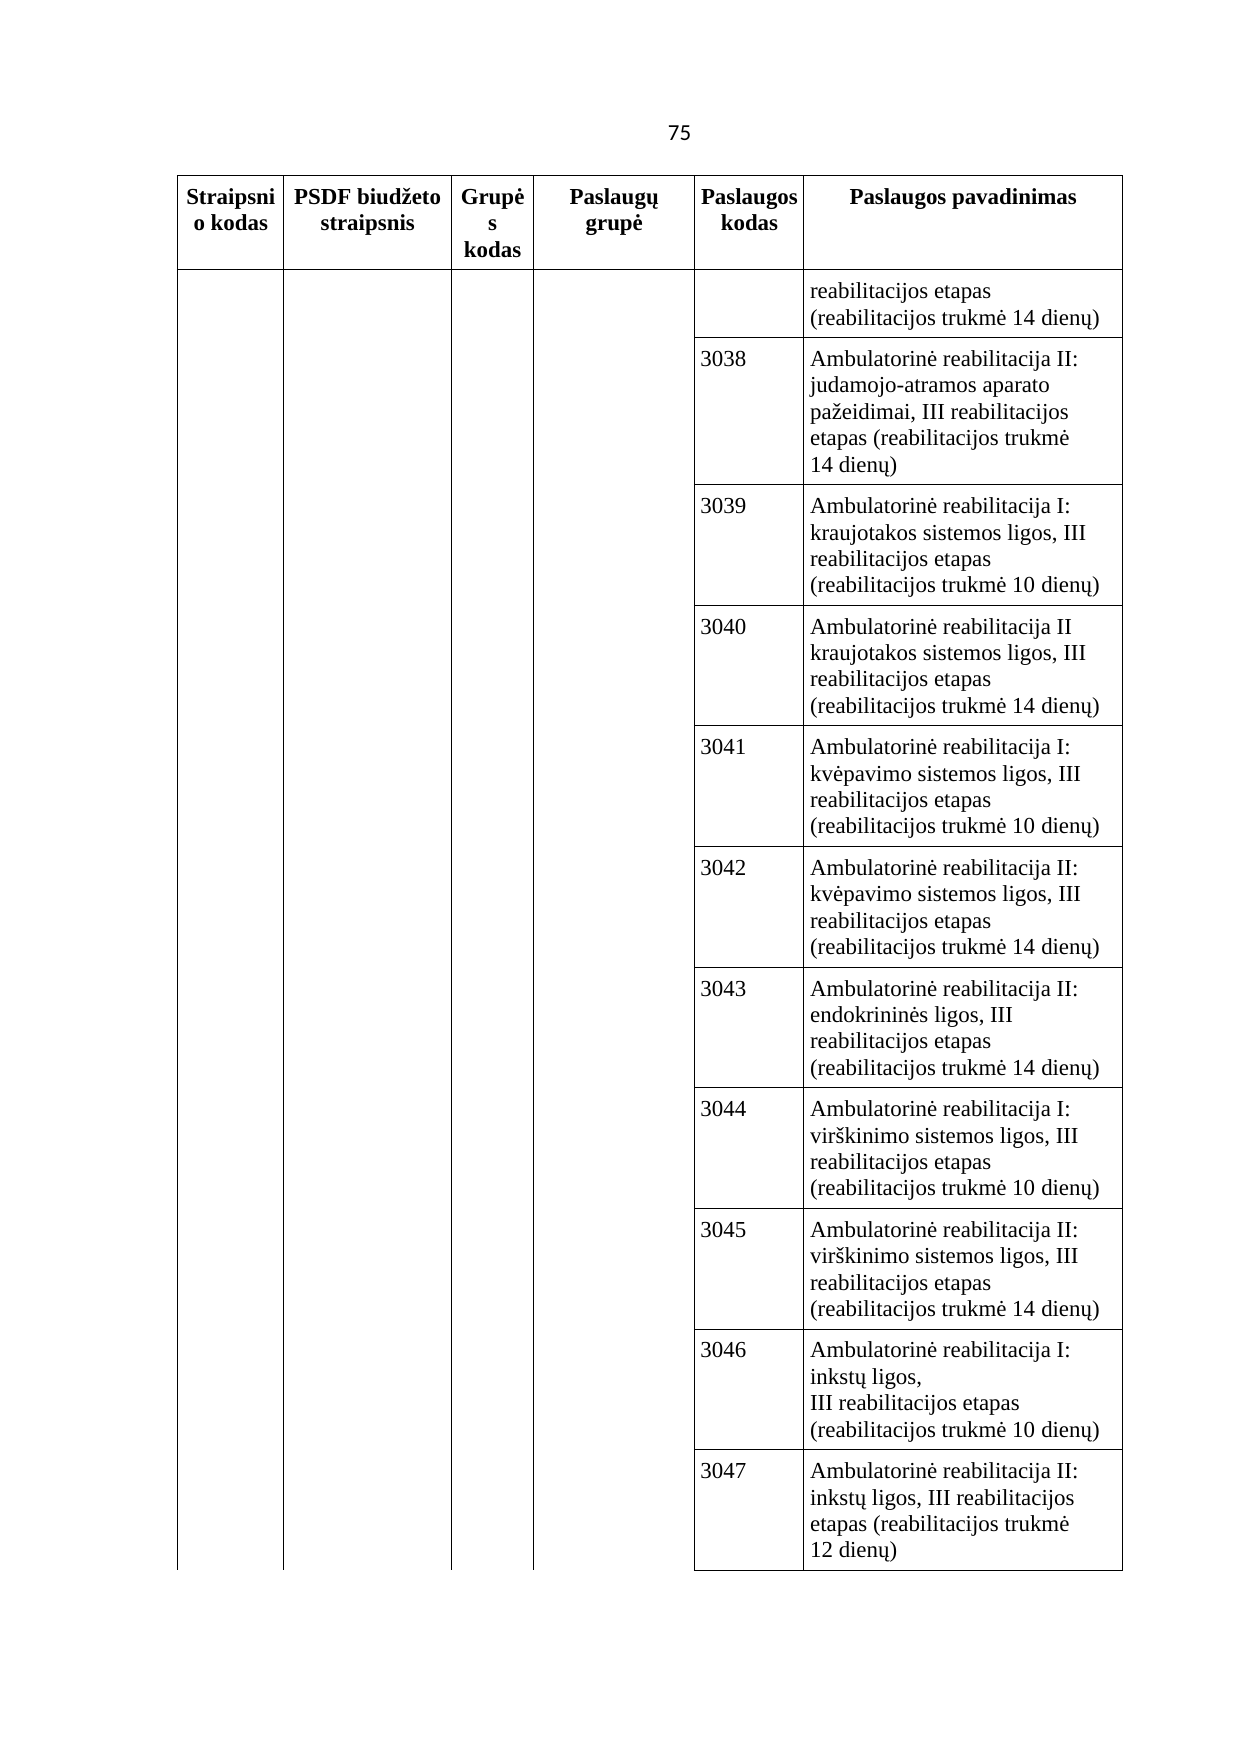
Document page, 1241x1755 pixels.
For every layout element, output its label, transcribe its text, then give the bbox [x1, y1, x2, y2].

table_cell [534, 1449, 694, 1570]
table_cell Ambulatorinė reabilitacija I: virškinimo sistemos ligos, III reabilitacijos etapas (reabilitacijos trukmė 10 dienų) [804, 1088, 1122, 1208]
table_cell [284, 337, 451, 484]
table_cell [178, 1449, 283, 1570]
table_cell [284, 270, 451, 337]
table_cell [534, 725, 694, 846]
table_cell [284, 484, 451, 605]
table_cell [178, 1087, 283, 1208]
table_cell [178, 967, 283, 1087]
table_cell [452, 270, 533, 337]
table_cell Ambulatorinė reabilitacija I: kraujotakos sistemos ligos, III reabilitacijos etapas (reabilitacijos trukmė 10 dienų) [804, 485, 1122, 605]
table_header Straipsnio kodas [178, 176, 283, 269]
table_cell [178, 1208, 283, 1328]
table_cell Ambulatorinė reabilitacija I: kvėpavimo sistemos ligos, III reabilitacijos etapas (reabilitacijos trukmė 10 dienų) [804, 726, 1122, 846]
table_cell [178, 270, 283, 337]
table_cell [534, 605, 694, 725]
table_cell 3047 [695, 1450, 803, 1570]
table_cell Ambulatorinė reabilitacija II: inkstų ligos, III reabilitacijos etapas (reabilitacijos trukmė 12 dienų) [804, 1450, 1122, 1570]
table_cell [452, 1087, 533, 1208]
table_cell Ambulatorinė reabilitacija I: inkstų ligos, III reabilitacijos etapas (reabilitacijos trukmė 10 dienų) [804, 1330, 1122, 1449]
table_header PSDF biudžeto straipsnis [284, 176, 451, 269]
table_cell [284, 1208, 451, 1328]
table_header Paslaugų grupė [534, 176, 694, 269]
table_cell [178, 337, 283, 484]
table_cell 3042 [695, 847, 803, 967]
table_cell [284, 846, 451, 967]
table_cell [452, 1208, 533, 1328]
table_cell [534, 1329, 694, 1449]
table_cell 3038 [695, 338, 803, 484]
table_cell [178, 1329, 283, 1449]
table_cell [452, 484, 533, 605]
table_cell [452, 967, 533, 1087]
table_header Paslaugos pavadinimas [804, 176, 1122, 269]
table_cell [178, 846, 283, 967]
table_cell [534, 270, 694, 337]
table_cell [178, 484, 283, 605]
table_cell [452, 1329, 533, 1449]
table_cell Ambulatorinė reabilitacija II: endokrininės ligos, III reabilitacijos etapas (reabilitacijos trukmė 14 dienų) [804, 968, 1122, 1087]
table_cell [534, 846, 694, 967]
table_cell [284, 1087, 451, 1208]
table_cell [452, 337, 533, 484]
table_cell 3040 [695, 606, 803, 725]
table_cell [534, 484, 694, 605]
table_cell [284, 1449, 451, 1570]
table_cell [452, 605, 533, 725]
table_cell [534, 337, 694, 484]
table_cell [284, 967, 451, 1087]
table_cell Ambulatorinė reabilitacija II: judamojo-atramos aparato pažeidimai, III reabilitacijos etapas (reabilitacijos trukmė 14 dienų) [804, 338, 1122, 484]
table_cell [178, 605, 283, 725]
table_cell [452, 1449, 533, 1570]
table_cell [284, 605, 451, 725]
table_cell 3043 [695, 968, 803, 1087]
table_cell [284, 725, 451, 846]
table_header Grupės kodas [452, 176, 533, 269]
table_cell 3041 [695, 726, 803, 846]
table_cell reabilitacijos etapas (reabilitacijos trukmė 14 dienų) [804, 270, 1122, 337]
table_cell 3046 [695, 1330, 803, 1449]
table_cell [452, 846, 533, 967]
table_cell [534, 967, 694, 1087]
table_cell 3039 [695, 485, 803, 605]
table_cell [534, 1087, 694, 1208]
table_cell 3045 [695, 1209, 803, 1328]
table_cell [178, 725, 283, 846]
table_cell Ambulatorinė reabilitacija II kraujotakos sistemos ligos, III reabilitacijos etapas (reabilitacijos trukmė 14 dienų) [804, 606, 1122, 725]
table_cell Ambulatorinė reabilitacija II: virškinimo sistemos ligos, III reabilitacijos etapas (reabilitacijos trukmė 14 dienų) [804, 1209, 1122, 1328]
table_cell [695, 270, 803, 337]
table_cell 3044 [695, 1088, 803, 1208]
table_cell [284, 1329, 451, 1449]
table_header Paslaugos kodas [695, 176, 803, 269]
table_cell [452, 725, 533, 846]
table_cell [534, 1208, 694, 1328]
table_cell Ambulatorinė reabilitacija II: kvėpavimo sistemos ligos, III reabilitacijos etapas (reabilitacijos trukmė 14 dienų) [804, 847, 1122, 967]
